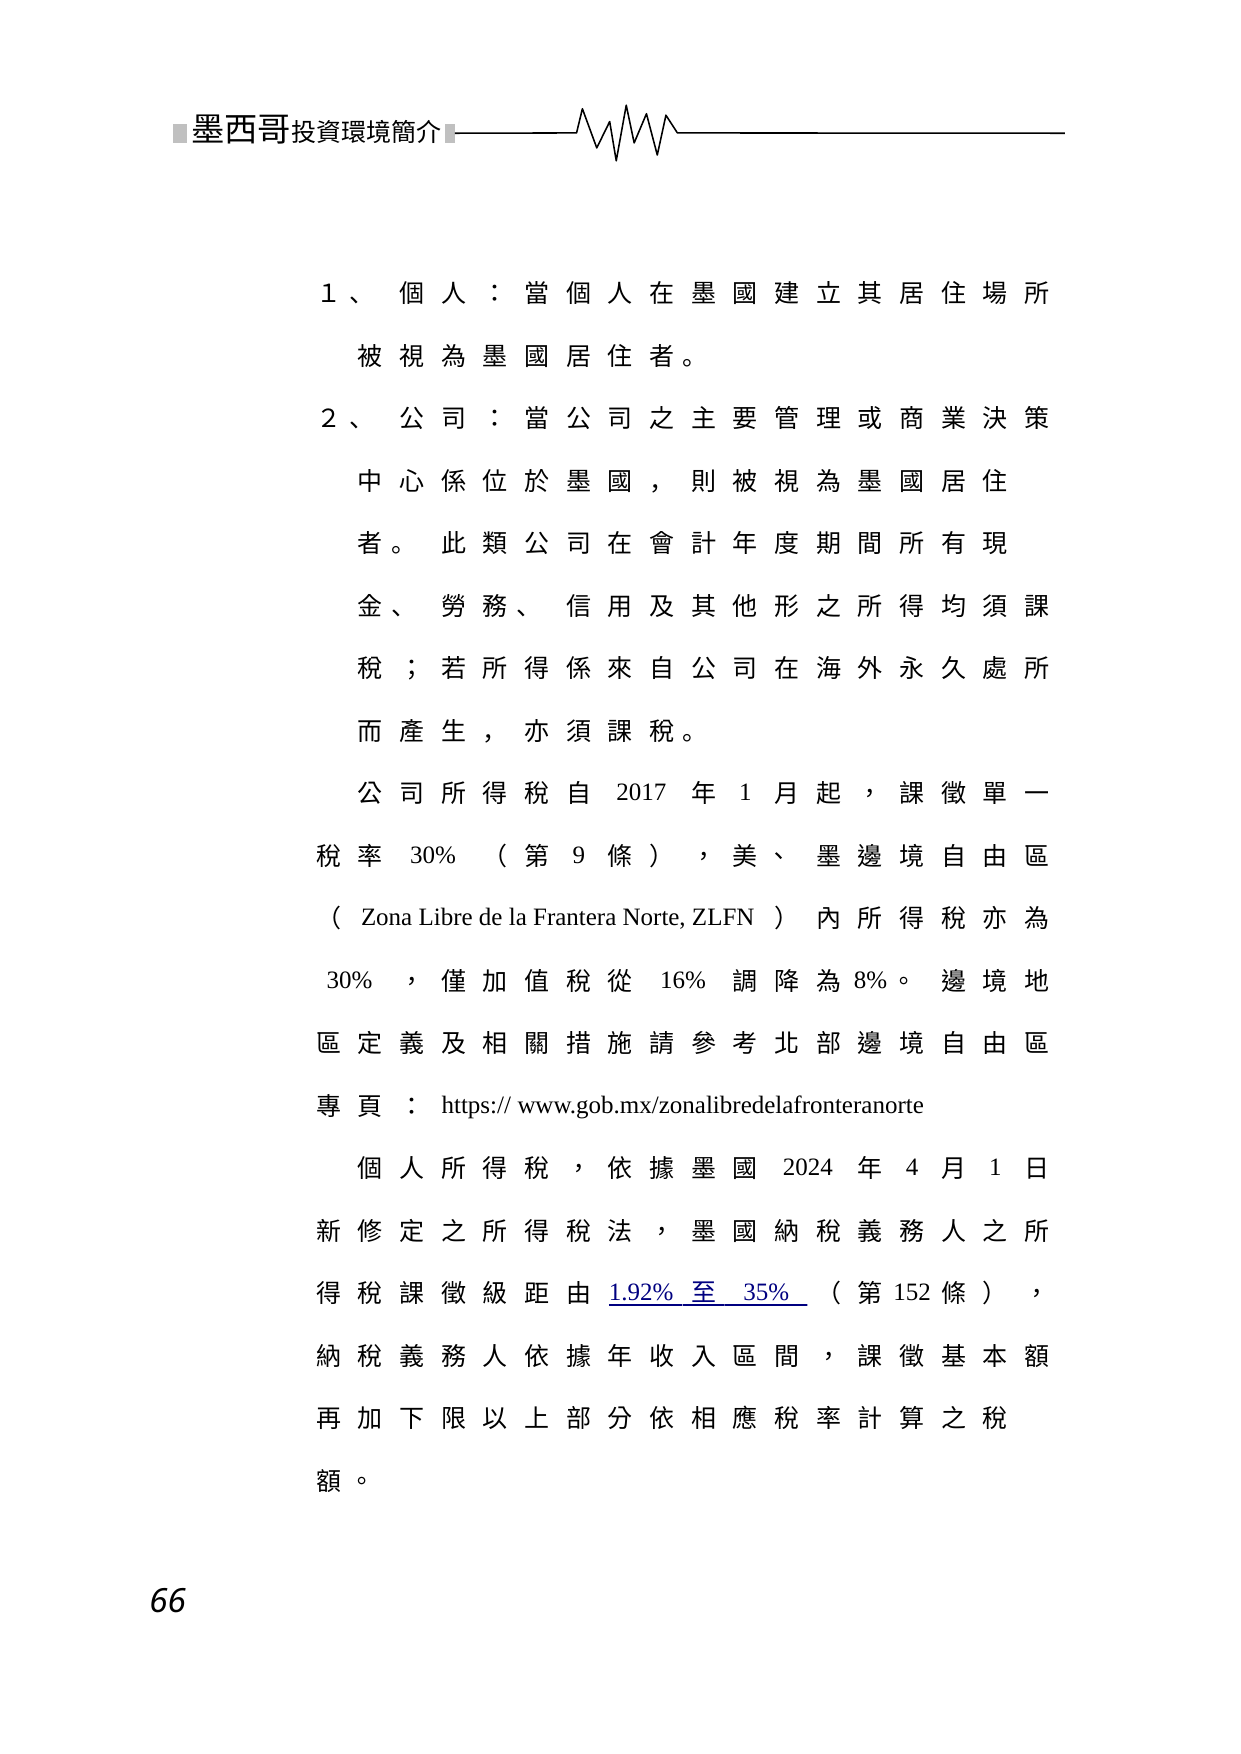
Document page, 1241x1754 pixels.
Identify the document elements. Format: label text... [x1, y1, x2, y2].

text １、個人：當個人在墨國建立其居住場所被視為墨國居住者。 [281, 250, 1058, 375]
text 個人所得稅，依據墨國2024年4月1日新修定之所得稅法，墨國納稅義務人之所得稅課徵級距由1.92%至35%（第152條），納稅義務人依據年收入區間，課徵基本額再加下限以上部分依相應稅率計算之稅額。 [281, 1125, 1058, 1500]
text 公司所得稅自2017年1月起，課徵單一稅率30%（第9條），美、墨邊境自由區（Zona Libre de la Frantera Norte, ZLFN）內所得稅亦為30%，僅加值稅從16%調降為8%。邊境地區定義及相關措施請參考北部邊境自由區專頁：https:// www.gob.mx/zonalibredelafronteranorte [281, 750, 1058, 1125]
text ２、公司：當公司之主要管理或商業決策中心係位於墨國，則被視為墨國居住者。此類公司在會計年度期間所有現金、勞務、信用及其他形之所得均須課稅；若所得係來自公司在海外永久處所而產生，亦須課稅。 [281, 375, 1058, 750]
